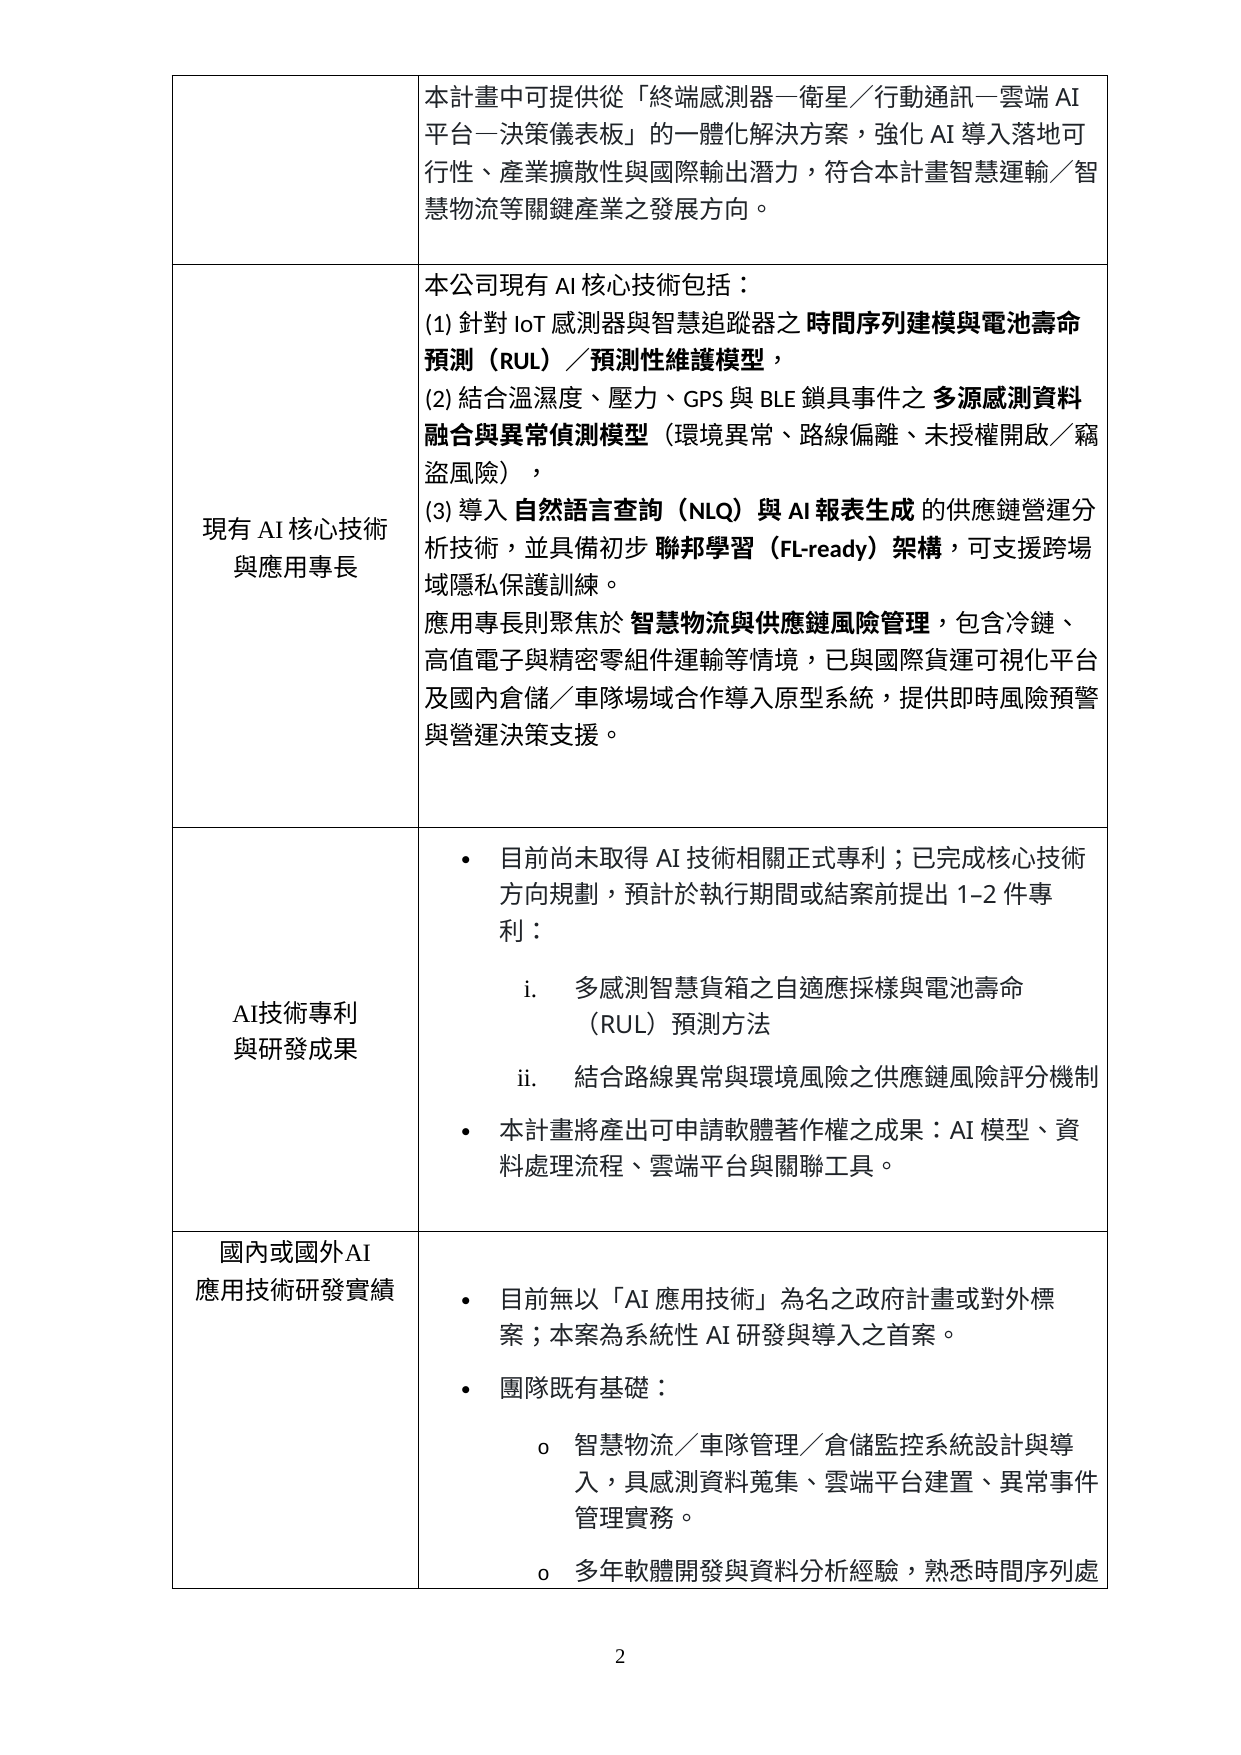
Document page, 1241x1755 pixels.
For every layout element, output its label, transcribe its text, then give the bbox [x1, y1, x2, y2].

table_cell 本公司現有 AI 核心技術包括： (1) 針對 IoT 感測器與智慧追蹤器之 時間序列建模與電池壽命預測（RUL）／預測性維護模型， (2) 結合溫濕度、壓力、GPS 與 BLE 鎖具事件之 多源感測資料融合與異常偵測模型（環境異常、路線偏離、未授權開啟／竊盜風險）， (3) 導入 自然語言查詢（NLQ）與 AI 報表生成 的供應鏈營運分析技術，並具備初步 聯邦學習（FL-ready）架構，可支援跨場域隱私保護訓練。 應用專長則聚焦於 智慧物流與供應鏈風險管理，包含冷鏈、高值電子與精密零組件運輸等情境，已與國際貨運可視化平台及國內倉儲／車隊場域合作導入原型系統，提供即時風險預警與營運決策支援。 [419, 265, 1107, 827]
table_cell AI技術專利 與研發成果 [173, 828, 418, 1231]
table_cell 國內或國外AI 應用技術研發實績 [173, 1232, 418, 1587]
table_cell 目前無以「AI 應用技術」為名之政府計畫或對外標案；本案為系統性 AI 研發與導入之首案。 團隊既有基礎： 智慧物流／車隊管理／倉儲監控系統設計與導入，具感測資料蒐集、雲端平台建置、異常事件管理實務。 多年軟體開發與資料分析經驗，熟悉時間序列處 [419, 1232, 1107, 1587]
table_cell 現有AI核心技術 與應用專長 [173, 265, 418, 827]
table_cell 本計畫中可提供從「終端感測器—衛星／行動通訊—雲端 AI 平台—決策儀表板」的一體化解決方案，強化 AI 導入落地可行性、產業擴散性與國際輸出潛力，符合本計畫智慧運輸／智慧物流等關鍵產業之發展方向。 [419, 76, 1107, 263]
table_cell [173, 76, 418, 263]
table_cell 目前尚未取得 AI 技術相關正式專利；已完成核心技術方向規劃，預計於執行期間或結案前提出 1–2 件專利： 多感測智慧貨箱之自適應採樣與電池壽命（RUL）預測方法 結合路線異常與環境風險之供應鏈風險評分機制 本計畫將產出可申請軟體著作權之成果：AI 模型、資料處理流程、雲端平台與關聯工具。 [419, 828, 1107, 1231]
